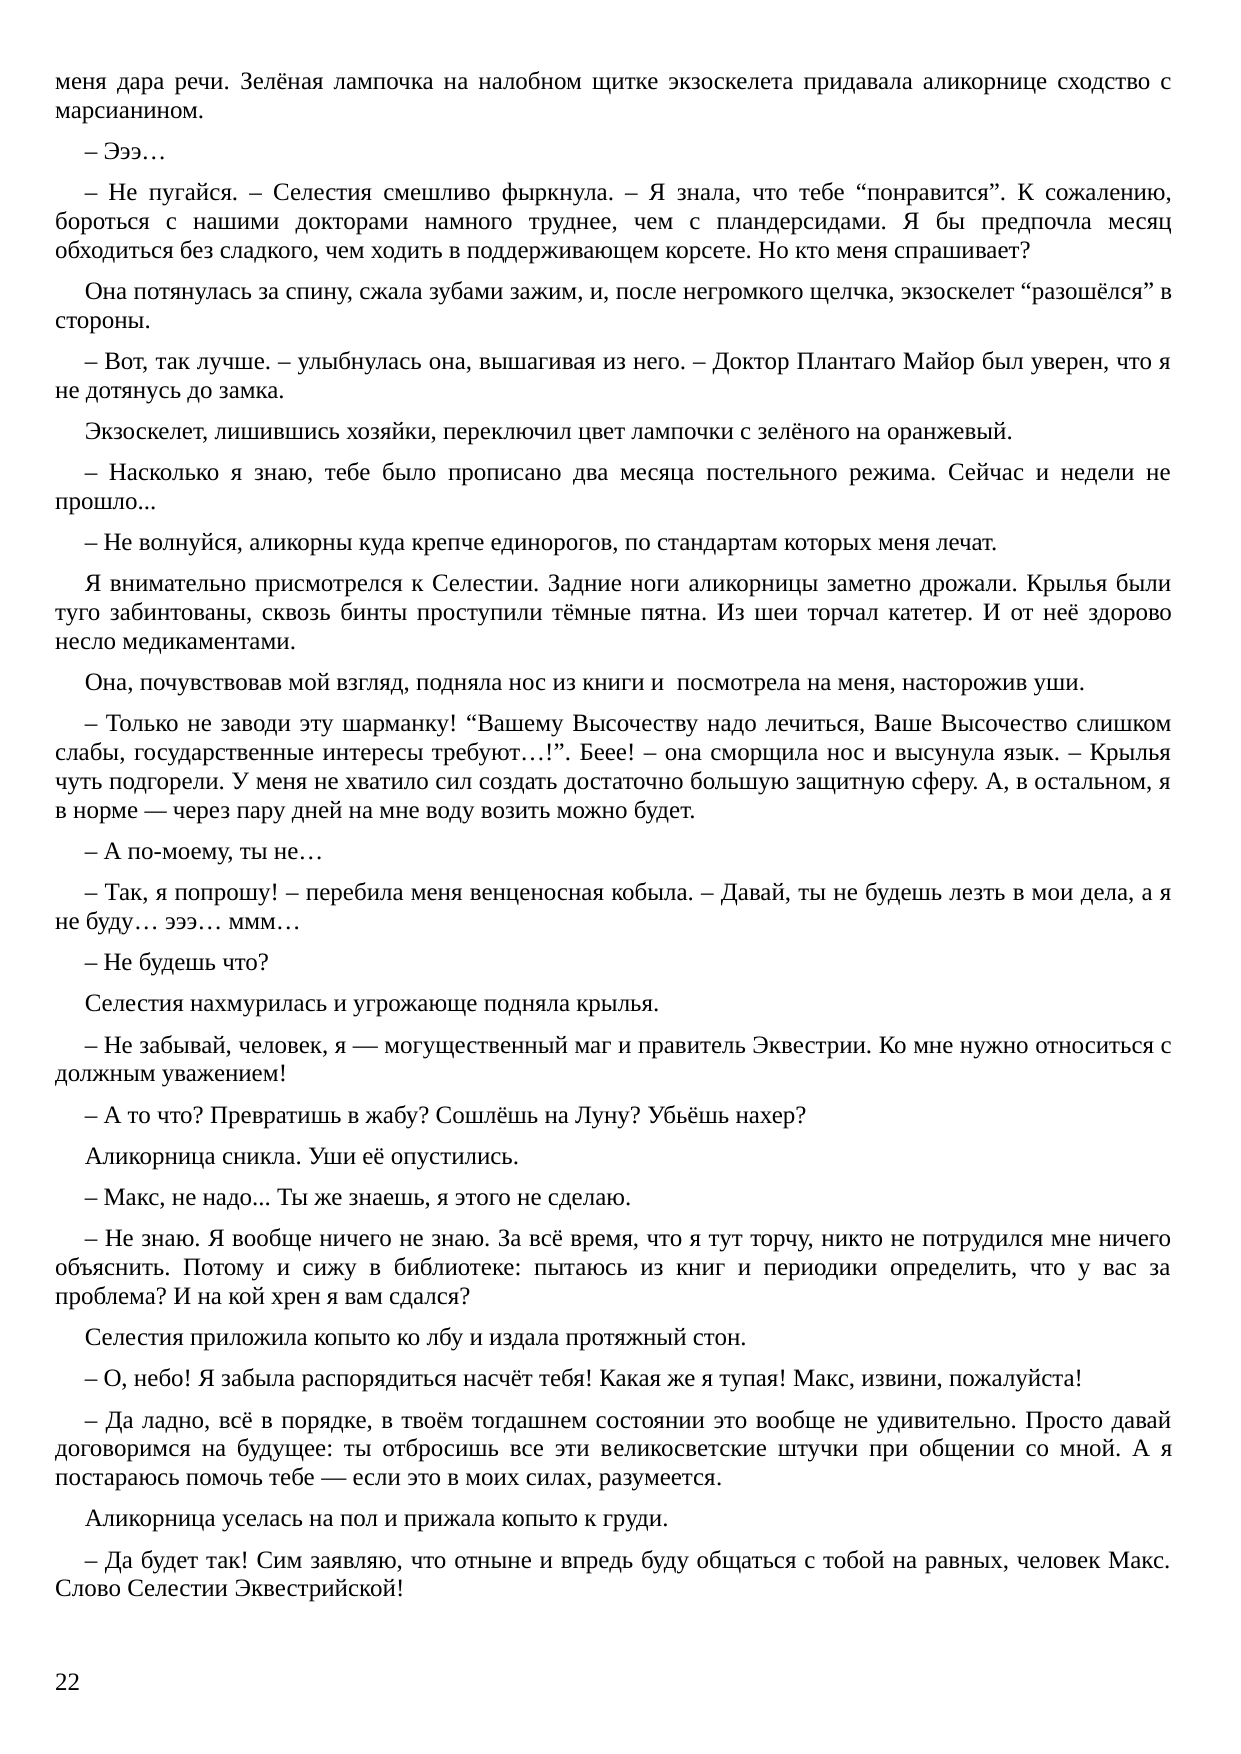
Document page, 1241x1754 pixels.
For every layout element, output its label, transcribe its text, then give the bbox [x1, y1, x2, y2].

text – Эээ… [55, 136, 1173, 165]
text – Так, я попрошу! – перебила меня венценосная кобыла. – Давай, ты не будешь лезть в мои дела, а я не буду… эээ… ммм… [55, 877, 1173, 935]
text Селестия нахмурилась и угрожающе подняла крылья. [55, 988, 1173, 1017]
text Она потянулась за спину, сжала зубами зажим, и, после негромкого щелчка, экзоскелет “разошёлся” в стороны. [55, 276, 1173, 333]
text – О, небо! Я забыла распорядиться насчёт тебя! Какая же я тупая! Макс, извини, пожалуйста! [55, 1363, 1173, 1392]
text – Только не заводи эту шарманку! “Вашему Высочеству надо лечиться, Ваше Высочество слишком слабы, государственные интересы требуют…!”. Беее! – она сморщила нос и высунула язык. – Крылья чуть подгорели. У меня не хватило сил создать достаточно большую защитную сферу. А, в остальном, я в норме — через пару дней на мне воду возить можно будет. [55, 708, 1173, 823]
text Селестия приложила копыто ко лбу и издала протяжный стон. [55, 1322, 1173, 1351]
text – Не забывай, человек, я — могущественный маг и правитель Эквестрии. Ко мне нужно относиться с должным уважением! [55, 1030, 1173, 1087]
text Экзоскелет, лишившись хозяйки, переключил цвет лампочки с зелёного на оранжевый. [55, 416, 1173, 445]
text – А по-моему, ты не… [55, 836, 1173, 865]
text – Не знаю. Я вообще ничего не знаю. За всё время, что я тут торчу, никто не потрудился мне ничего объяснить. Потому и сижу в библиотеке: пытаюсь из книг и периодики определить, что у вас за проблема? И на кой хрен я вам сдался? [55, 1223, 1173, 1310]
text Аликорница сникла. Уши её опустились. [55, 1141, 1173, 1170]
text – Макс, не надо... Ты же знаешь, я этого не сделаю. [55, 1182, 1173, 1211]
text меня дара речи. Зелёная лампочка на налобном щитке экзоскелета придавала аликорнице сходство с марсианином. [55, 66, 1173, 123]
text – Да будет так! Сим заявляю, что отныне и впредь буду общаться с тобой на равных, человек Макс. Слово Селестии Эквестрийской! [55, 1545, 1173, 1602]
text – А то что? Превратишь в жабу? Сошлёшь на Луну? Убьёшь нахер? [55, 1100, 1173, 1128]
text – Вот, так лучше. – улыбнулась она, вышагивая из него. – Доктор Плантаго Майор был уверен, что я не дотянусь до замка. [55, 346, 1173, 403]
text – Насколько я знаю, тебе было прописано два месяца постельного режима. Сейчас и недели не прошло... [55, 457, 1173, 515]
text – Да ладно, всё в порядке, в твоём тогдашнем состоянии это вообще не удивительно. Просто давай договоримся на будущее: ты отбросишь все эти великосветские штучки при общении со мной. А я постараюсь помочь тебе — если это в моих силах, разумеется. [55, 1405, 1173, 1491]
text Я внимательно присмотрелся к Селестии. Задние ноги аликорницы заметно дрожали. Крылья были туго забинтованы, сквозь бинты проступили тёмные пятна. Из шеи торчал катетер. И от неё здорово несло медикаментами. [55, 568, 1173, 655]
text Она, почувствовав мой взгляд, подняла нос из книги и посмотрела на меня, насторожив уши. [55, 667, 1173, 696]
text – Не будешь что? [55, 947, 1173, 976]
text Аликорница уселась на пол и прижала копыто к груди. [55, 1503, 1173, 1532]
text – Не волнуйся, аликорны куда крепче единорогов, по стандартам которых меня лечат. [55, 527, 1173, 556]
text – Не пугайся. – Селестия смешливо фыркнула. – Я знала, что тебе “понравится”. К сожалению, бороться с нашими докторами намного труднее, чем с пландерсидами. Я бы предпочла месяц обходиться без сладкого, чем ходить в поддерживающем корсете. Но кто меня спрашивает? [55, 177, 1173, 263]
